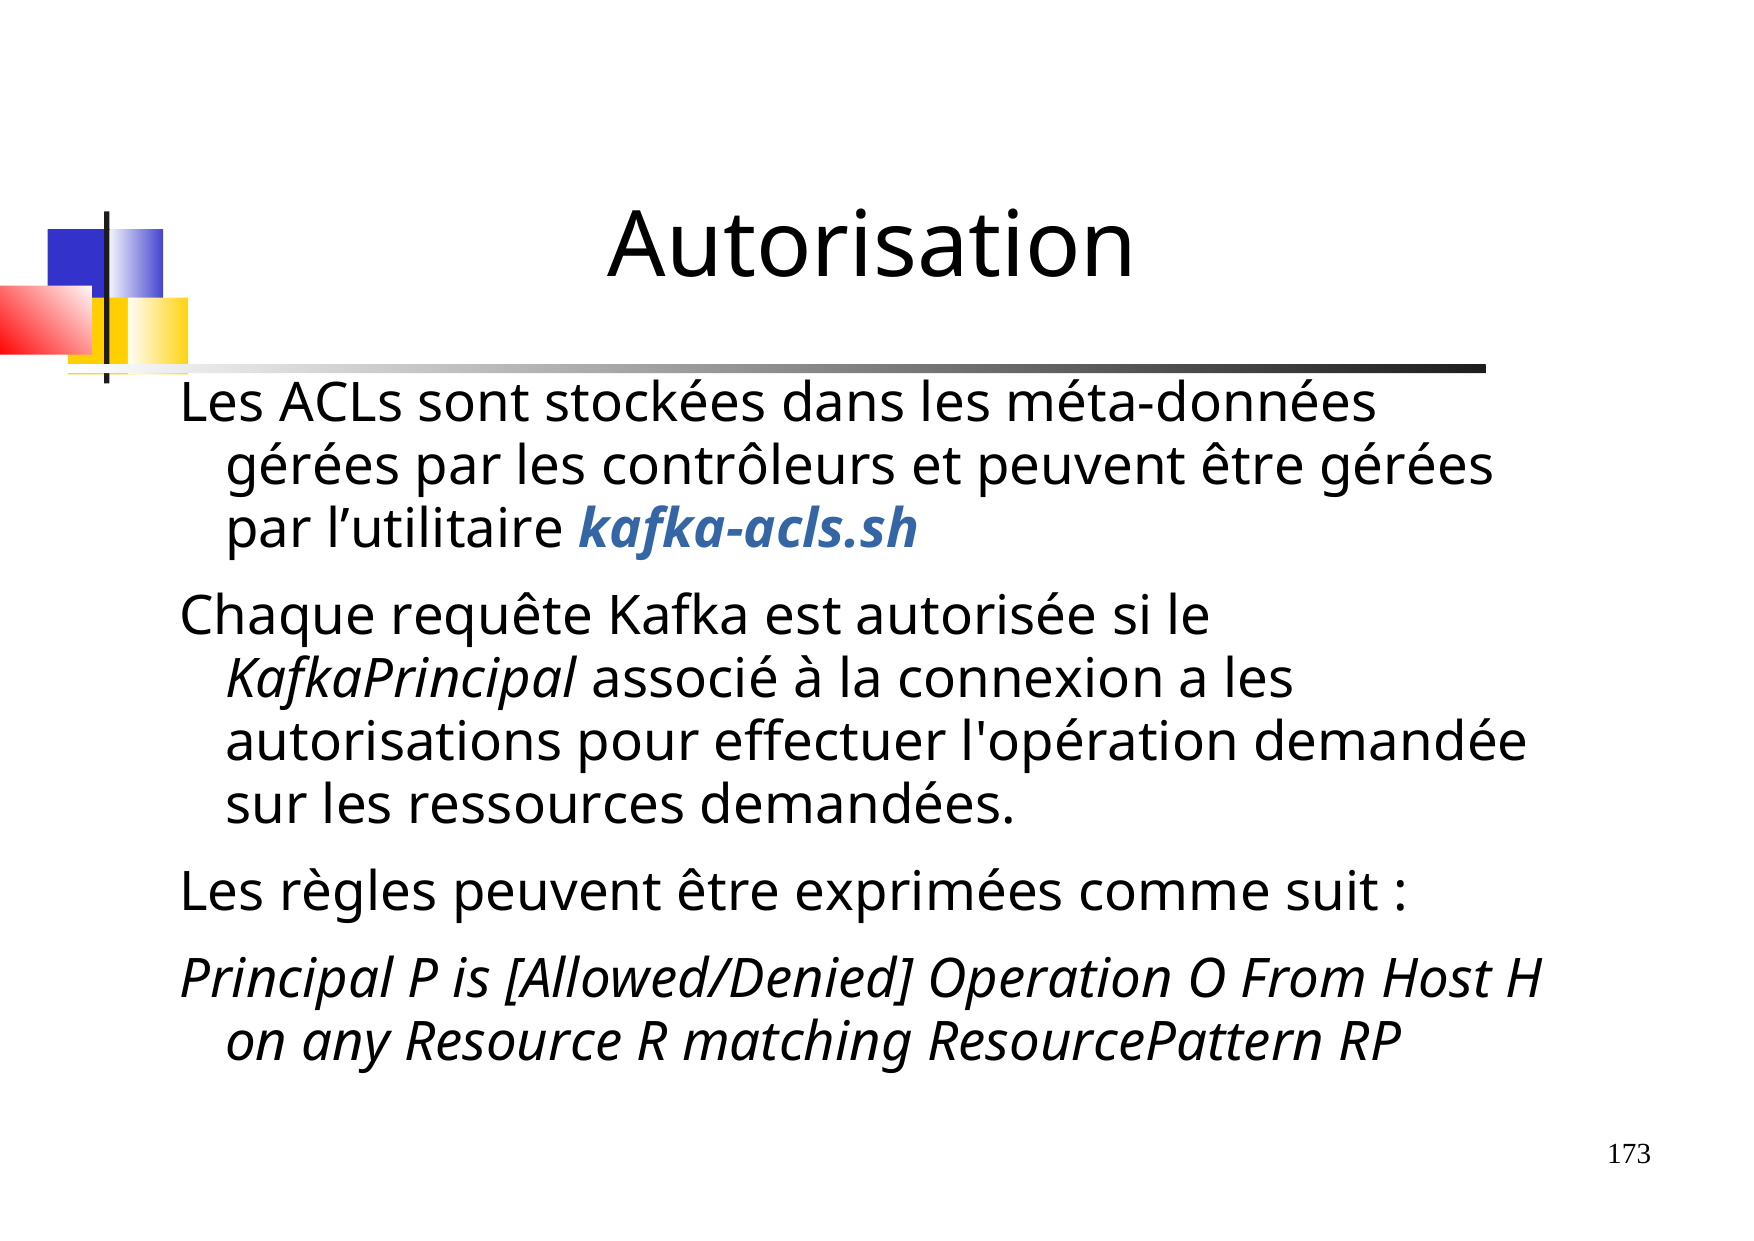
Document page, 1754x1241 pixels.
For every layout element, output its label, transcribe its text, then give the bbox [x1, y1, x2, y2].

title Autorisation [179, 139, 1567, 351]
list Les ACLs sont stockées dans les méta-données gérées par les contrôleurs et peuvent être gérées par l’utilitaire kafka-acls.sh Chaque requête Kafka est autorisée si le KafkaPrincipal associé à la connexion a les autorisations pour effectuer l'opération demandée sur les ressources demandées. Les règles peuvent être exprimées comme suit : Principal P is [Allowed/Denied] Operation O From Host H on any Resource R matching ResourcePattern RP [179, 371, 1567, 1091]
